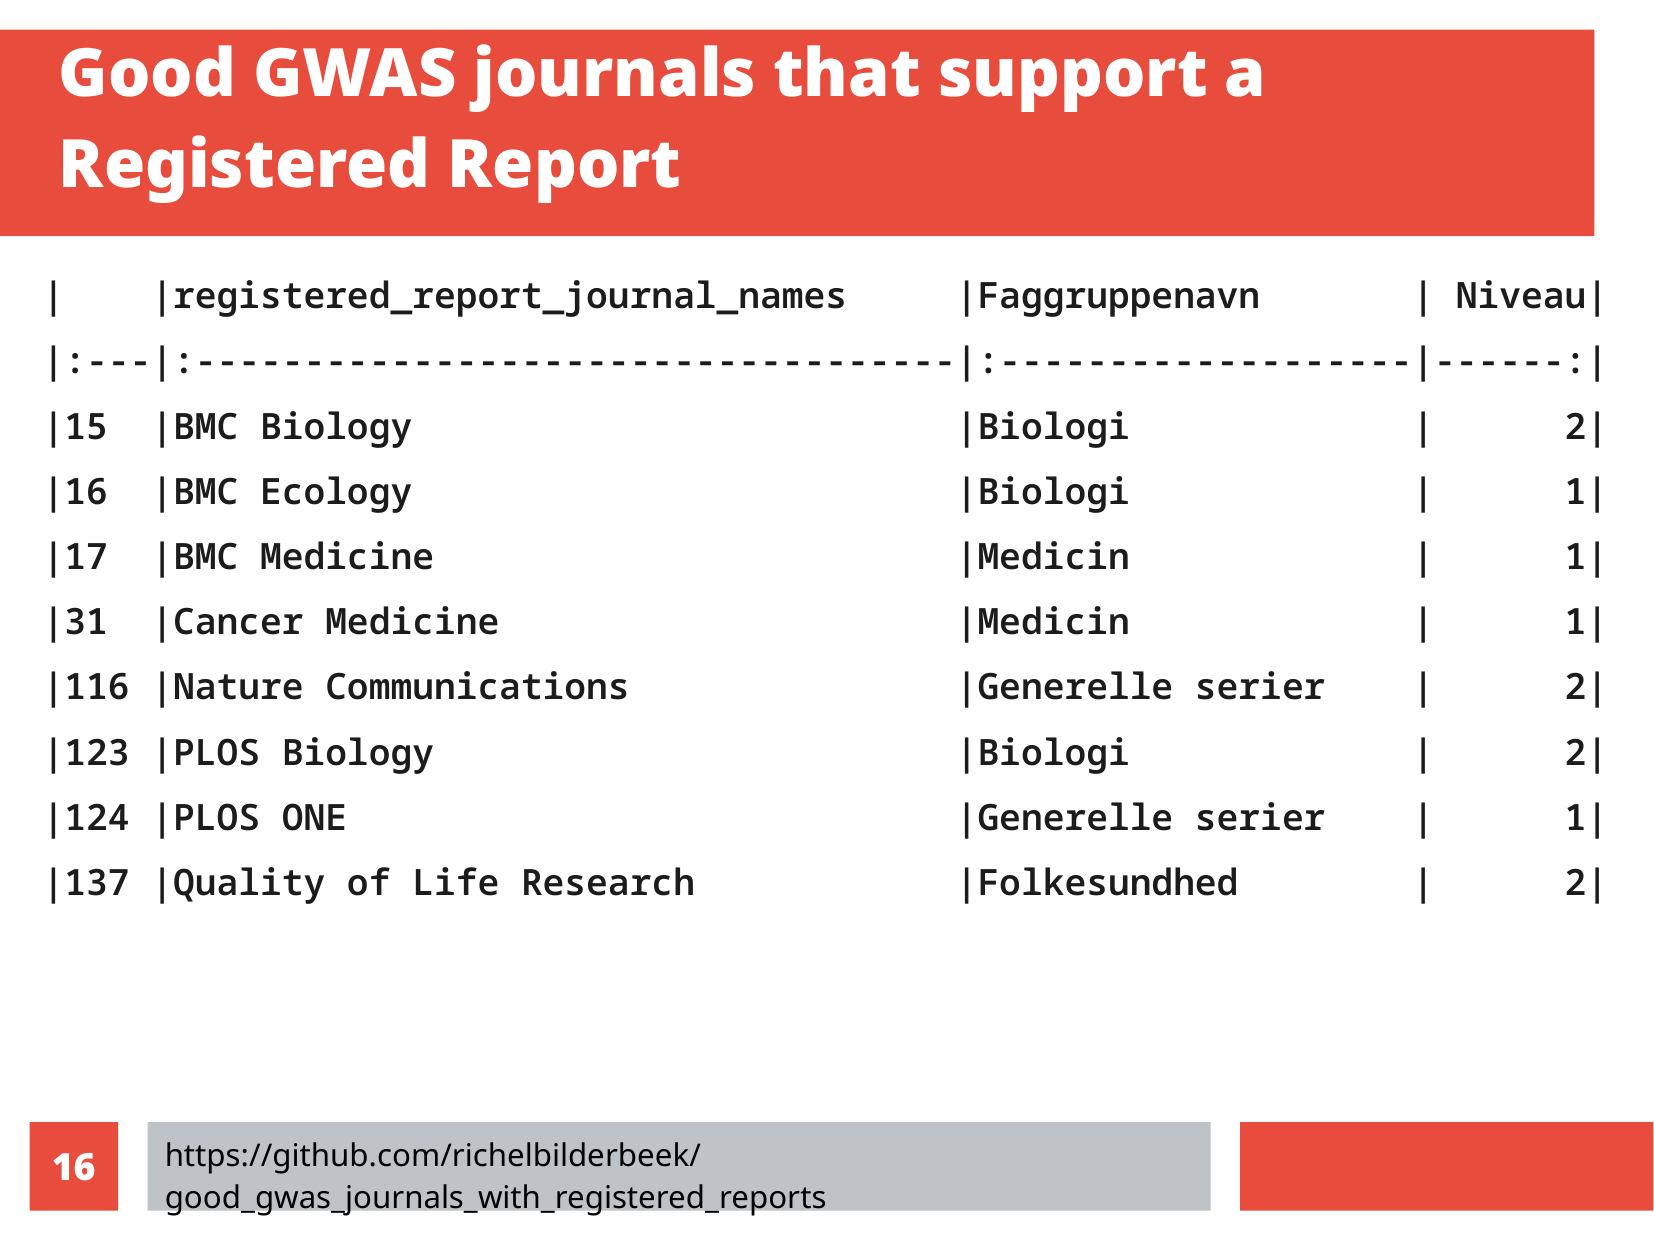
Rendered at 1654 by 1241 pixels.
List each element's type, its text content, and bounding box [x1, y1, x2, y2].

list | |registered_report_journal_names |Faggruppenavn | Niveau| |:---|:-----------------------------------|:-------------------|------:| |15 |BMC Biology |Biologi | 2| |16 |BMC Ecology |Biologi | 1| |17 |BMC Medicine |Medicin | 1| |31 |Cancer Medicine |Medicin | 1| |116 |Nature Communications |Generelle serier | 2| |123 |PLOS Biology |Biologi | 2| |124 |PLOS ONE |Generelle serier | 1| |137 |Quality of Life Research |Folkesundhed | 2| [42, 270, 1621, 946]
title Good GWAS journals that support a Registered Report [59, 59, 1595, 207]
text_box https://github.com/richelbilderbeek/good_gwas_journals_with_registered_reports [150, 1125, 1216, 1213]
